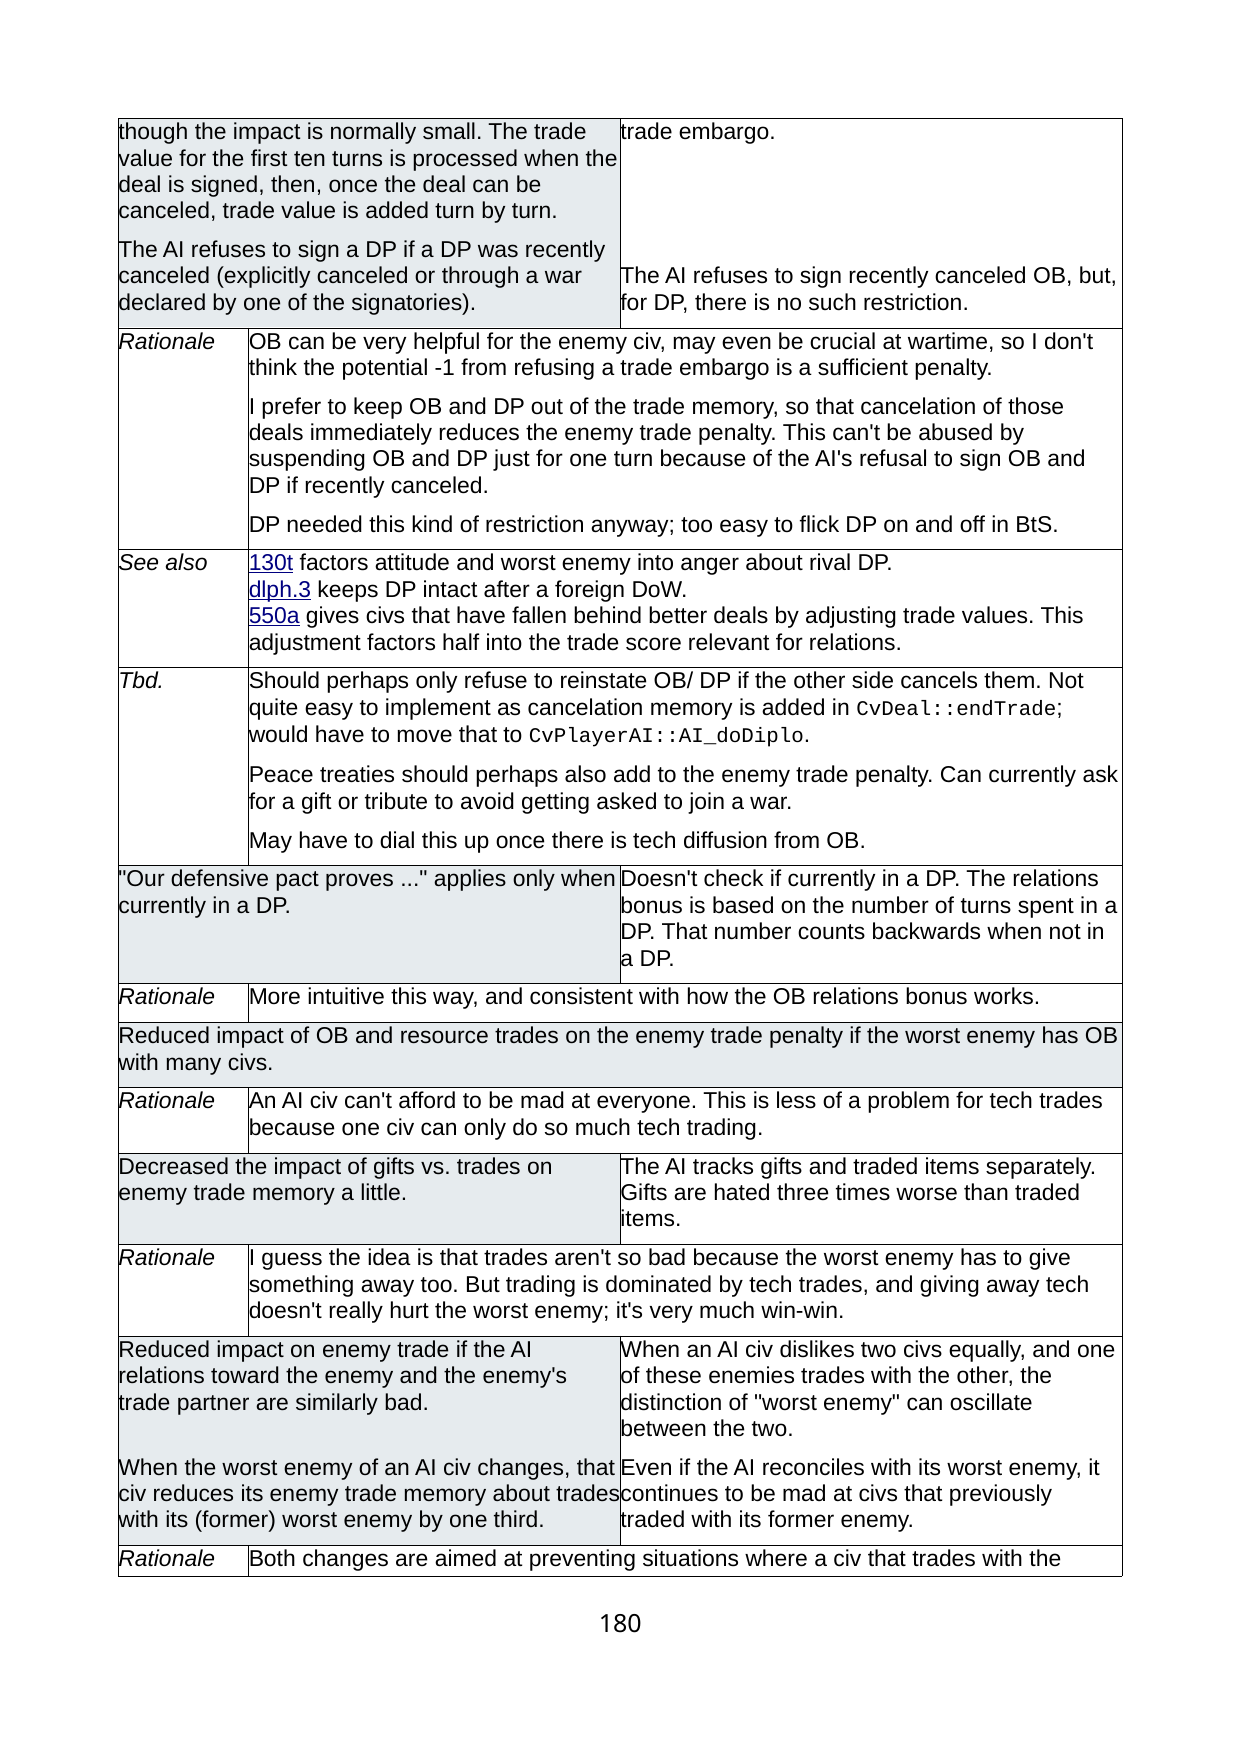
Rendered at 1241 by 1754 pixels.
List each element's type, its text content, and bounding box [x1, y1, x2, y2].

table_cell "Our defensive pact proves ..." applies only when currently in a DP. [119, 866, 620, 983]
table_cell See also [119, 550, 248, 667]
table_cell Decreased the impact of gifts vs. trades on enemy trade memory a little. [119, 1154, 620, 1244]
table_cell Reduced impact of OB and resource trades on the enemy trade penalty if the worst enemy has OB with many civs. [119, 1023, 1122, 1087]
table_cell Rationale [119, 984, 248, 1022]
table_cell Rationale [119, 329, 248, 549]
table_cell though the impact is normally small. The trade value for the first ten turns is processed when the deal is signed, then, once the deal can be canceled, trade value is added turn by turn. The AI refuses to sign a DP if a DP was recently canceled (explicitly canceled or through a war declared by one of the signatories). [119, 119, 620, 327]
table_cell OB can be very helpful for the enemy civ, may even be crucial at wartime, so I don't think the potential -1 from refusing a trade embargo is a sufficient penalty. I prefer to keep OB and DP out of the trade memory, so that cancelation of those deals immediately reduces the enemy trade penalty. This can't be abused by suspending OB and DP just for one turn because of the AI's refusal to sign OB and DP if recently canceled. DP needed this kind of restriction anyway; too easy to flick DP on and off in BtS. [249, 329, 1122, 549]
table_cell Rationale [119, 1546, 248, 1576]
table_cell Rationale [119, 1088, 248, 1152]
table_cell When an AI civ dislikes two civs equally, and one of these enemies trades with the other, the distinction of "worst enemy" can oscillate between the two. Even if the AI reconciles with its worst enemy, it continues to be mad at civs that previously traded with its former enemy. [621, 1337, 1122, 1545]
table_cell Rationale [119, 1245, 248, 1336]
table_cell trade embargo. The AI refuses to sign recently canceled OB, but, for DP, there is no such restriction. [621, 119, 1122, 327]
table_cell Reduced impact on enemy trade if the AI relations toward the enemy and the enemy's trade partner are similarly bad. When the worst enemy of an AI civ changes, that civ reduces its enemy trade memory about trades with its (former) worst enemy by one third. [119, 1337, 620, 1545]
table_cell Should perhaps only refuse to reinstate OB/ DP if the other side cancels them. Not quite easy to implement as cancelation memory is added in CvDeal::endTrade; would have to move that to CvPlayerAI::AI_doDiplo. Peace treaties should perhaps also add to the enemy trade penalty. Can currently ask for a gift or tribute to avoid getting asked to join a war. May have to dial this up once there is tech diffusion from OB. [249, 668, 1122, 865]
table_cell Both changes are aimed at preventing situations where a civ that trades with the [249, 1546, 1122, 1576]
table_cell 130t factors attitude and worst enemy into anger about rival DP. dlph.3 keeps DP intact after a foreign DoW. 550a gives civs that have fallen behind better deals by adjusting trade values. This adjustment factors half into the trade score relevant for relations. [249, 550, 1122, 667]
table_cell I guess the idea is that trades aren't so bad because the worst enemy has to give something away too. But trading is dominated by tech trades, and giving away tech doesn't really hurt the worst enemy; it's very much win-win. [249, 1245, 1122, 1336]
table_cell Tbd. [119, 668, 248, 865]
table_cell Doesn't check if currently in a DP. The relations bonus is based on the number of turns spent in a DP. That number counts backwards when not in a DP. [621, 866, 1122, 983]
table_cell More intuitive this way, and consistent with how the OB relations bonus works. [249, 984, 1122, 1022]
table_cell An AI civ can't afford to be mad at everyone. This is less of a problem for tech trades because one civ can only do so much tech trading. [249, 1088, 1122, 1152]
table_cell The AI tracks gifts and traded items separately. Gifts are hated three times worse than traded items. [621, 1154, 1122, 1244]
